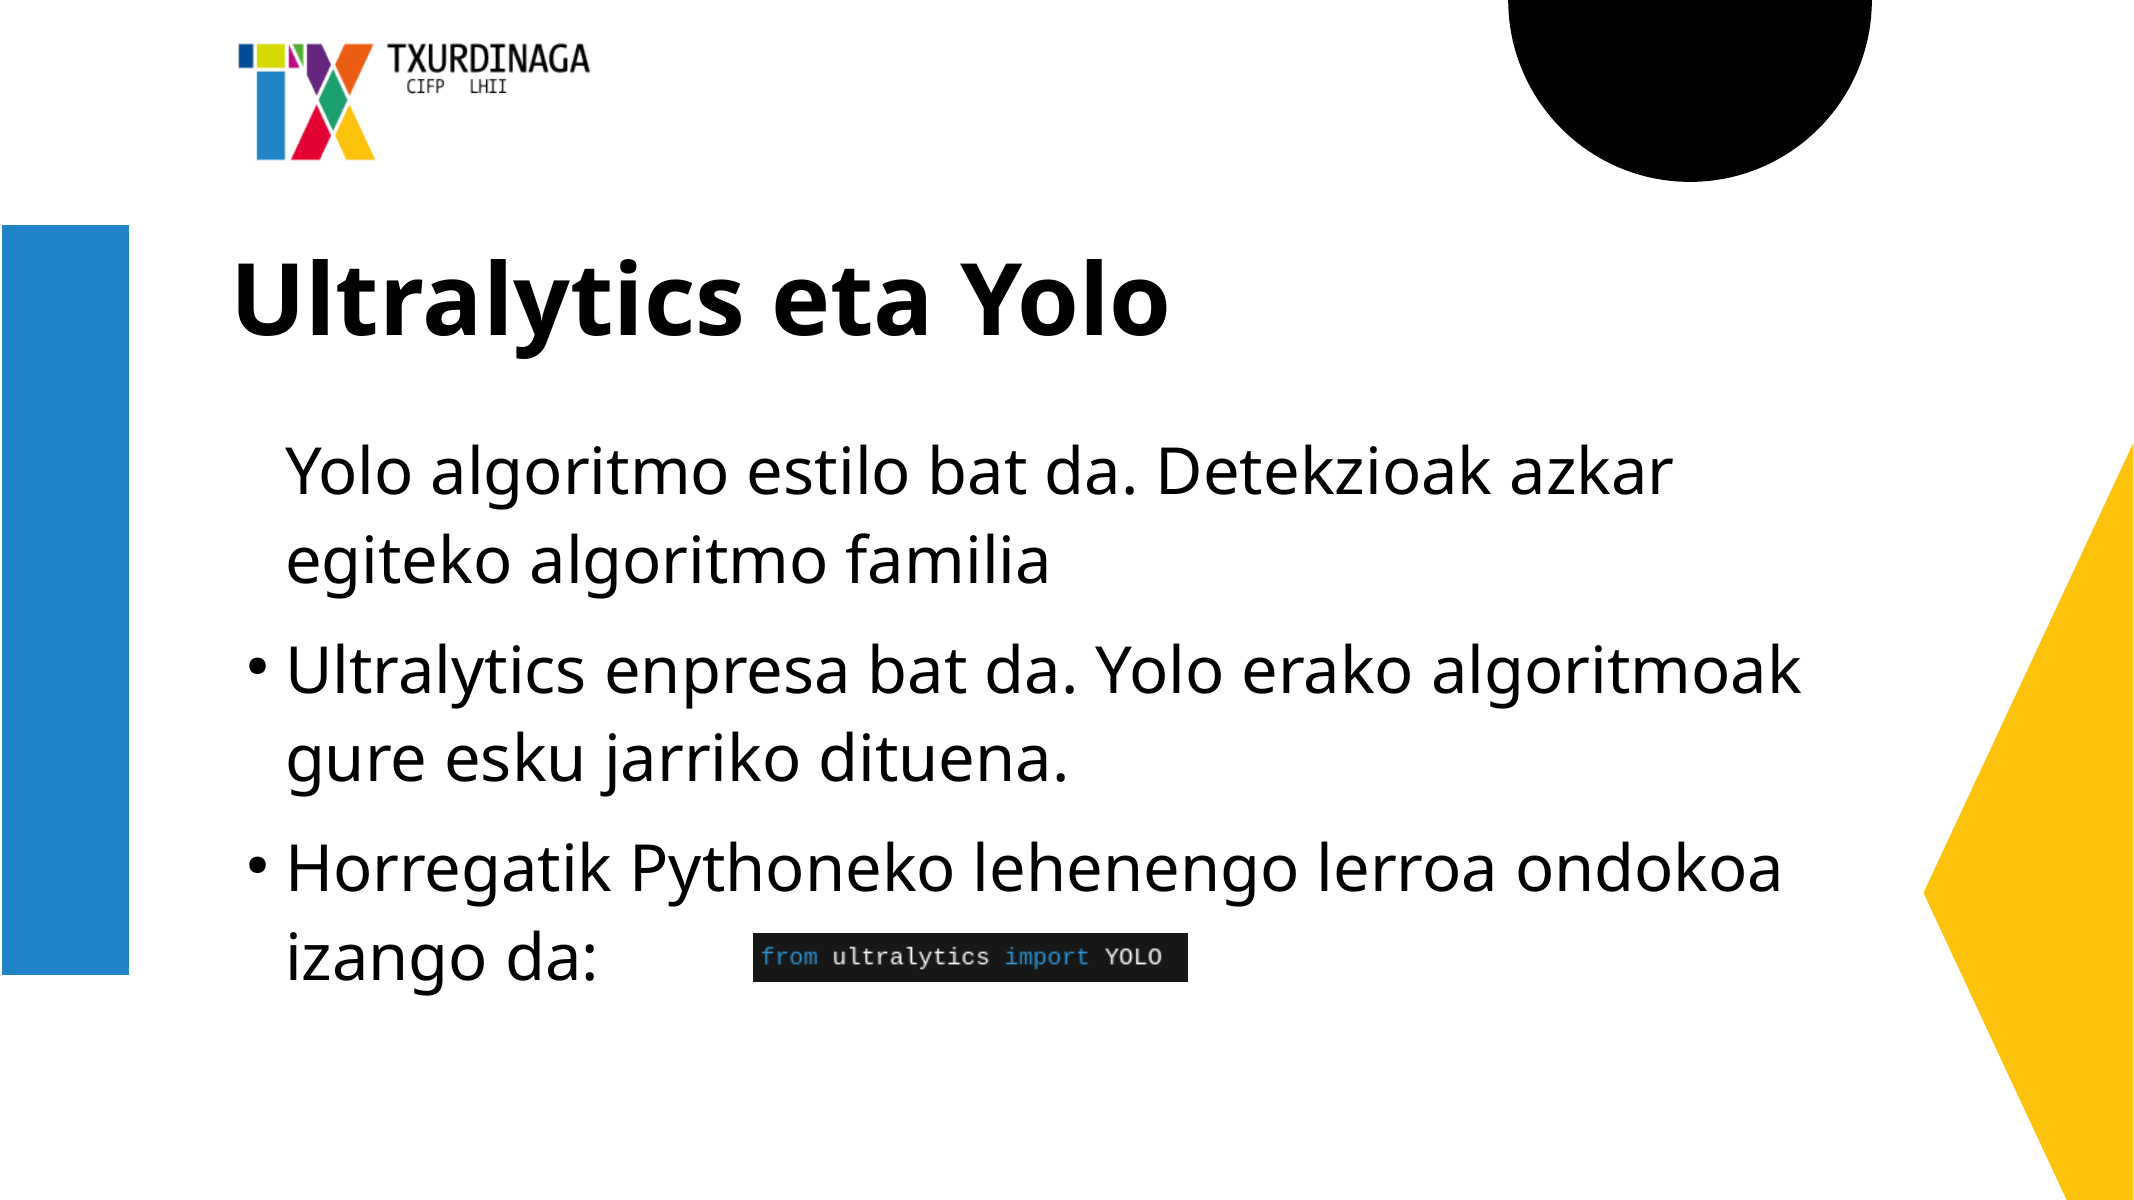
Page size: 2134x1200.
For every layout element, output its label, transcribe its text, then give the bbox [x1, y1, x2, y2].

picture [230, 36, 599, 168]
list Yolo algoritmo estilo bat da. Detekzioak azkar egiteko algoritmo familia Ultralytics enpresa bat da. Yolo erako algoritmoak gure esku jarriko dituena. Horregatik Pythoneko lehenengo lerroa ondokoa izango da: [233, 425, 1872, 1005]
picture [753, 933, 1188, 982]
title Ultralytics eta Yolo [230, 192, 1869, 400]
